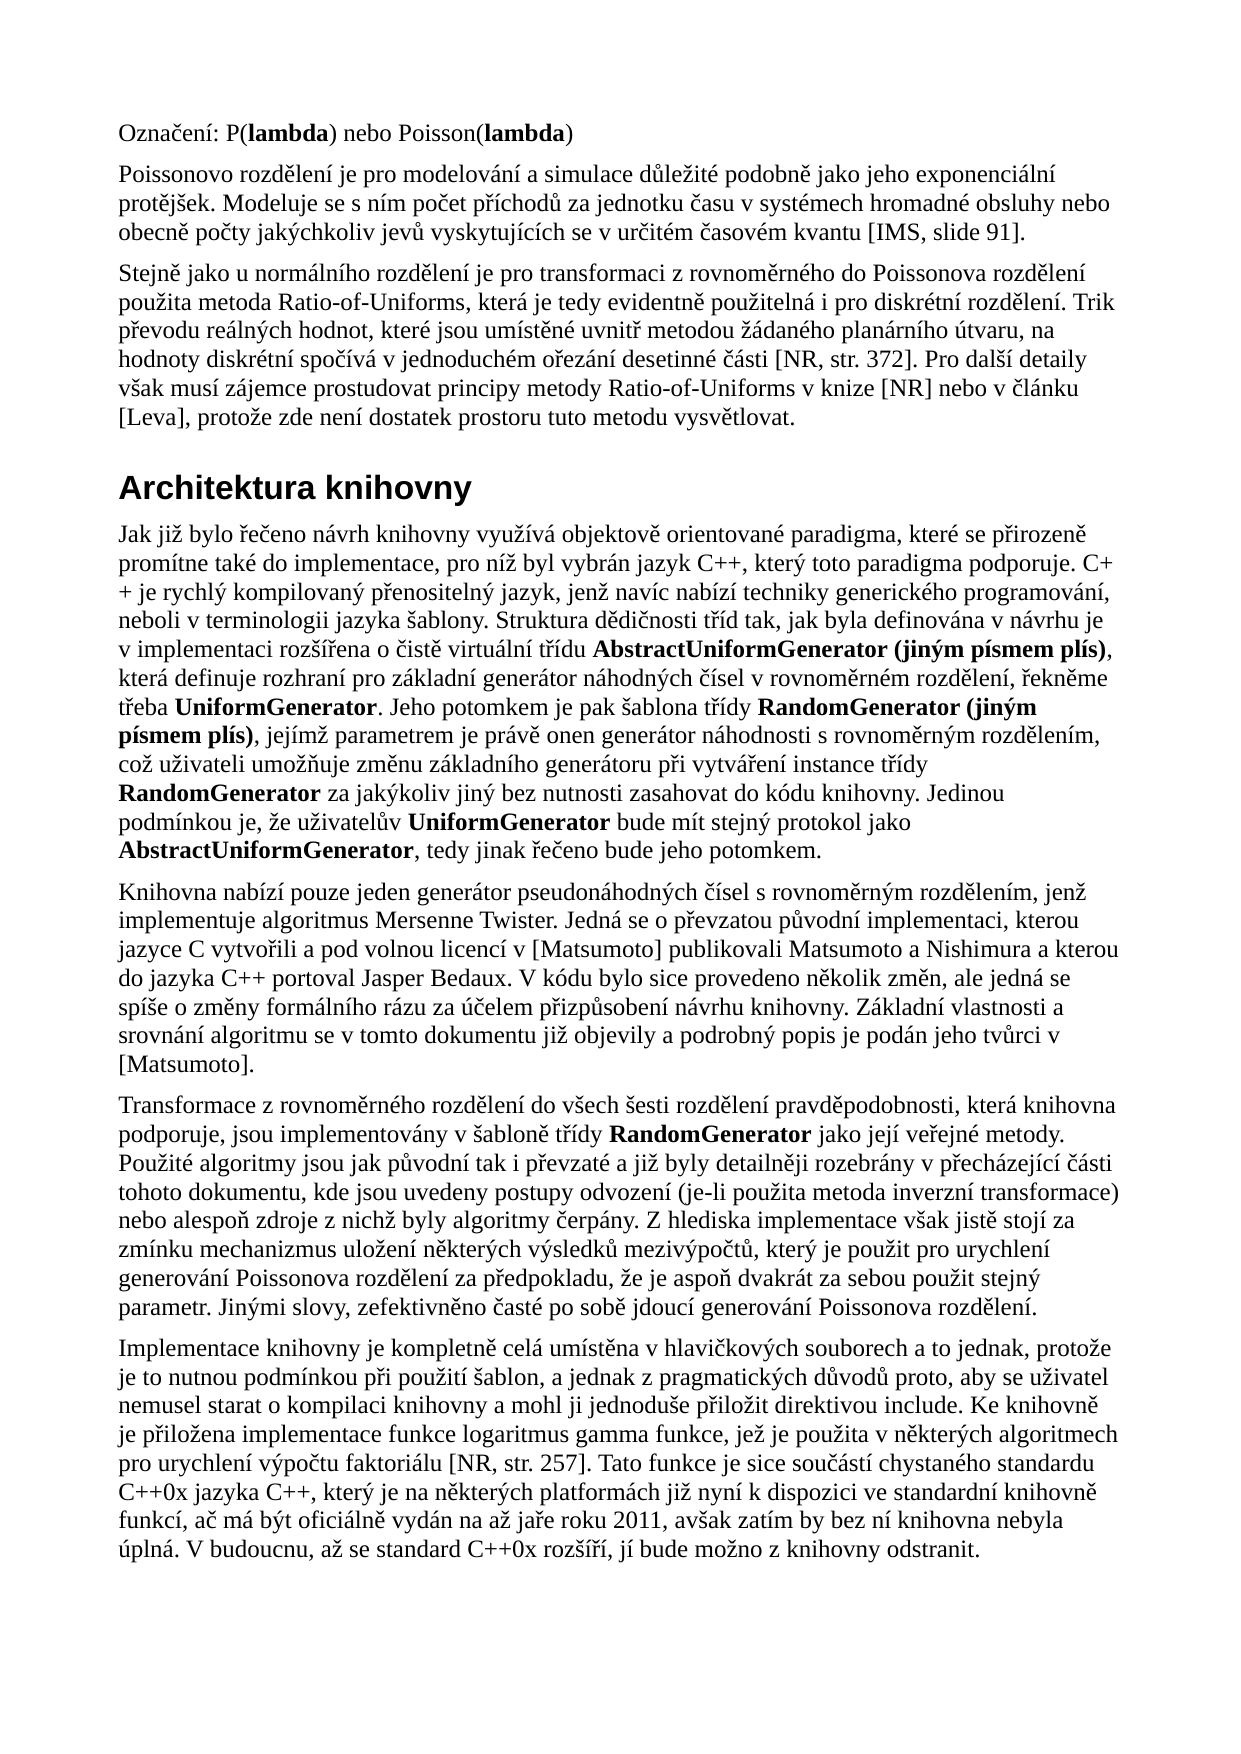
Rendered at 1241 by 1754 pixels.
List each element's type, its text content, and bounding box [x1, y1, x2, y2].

text Označení: P(lambda) nebo Poisson(lambda) [118, 118, 1122, 147]
text Knihovna nabízí pouze jeden generátor pseudonáhodných čísel s rovnoměrným rozdělením, jenž implementuje algoritmus Mersenne Twister. Jedná se o převzatou původní implementaci, kterou jazyce C vytvořili a pod volnou licencí v [Matsumoto] publikovali Matsumoto a Nishimura a kterou do jazyka C++ portoval Jasper Bedaux. V kódu bylo sice provedeno několik změn, ale jedná se spíše o změny formálního rázu za účelem přizpůsobení návrhu knihovny. Základní vlastnosti a srovnání algoritmu se v tomto dokumentu již objevily a podrobný popis je podán jeho tvůrci v [Matsumoto]. [118, 877, 1122, 1078]
text Implementace knihovny je kompletně celá umístěna v hlavičkových souborech a to jednak, protože je to nutnou podmínkou při použití šablon, a jednak z pragmatických důvodů proto, aby se uživatel nemusel starat o kompilaci knihovny a mohl ji jednoduše přiložit direktivou include. Ke knihovně je přiložena implementace funkce logaritmus gamma funkce, jež je použita v některých algoritmech pro urychlení výpočtu faktoriálu [NR, str. 257]. Tato funkce je sice součástí chystaného standardu C++0x jazyka C++, který je na některých platformách již nyní k dispozici ve standardní knihovně funkcí, ač má být oficiálně vydán na až jaře roku 2011, avšak zatím by bez ní knihovna nebyla úplná. V budoucnu, až se standard C++0x rozšíří, jí bude možno z knihovny odstranit. [118, 1333, 1122, 1563]
text Transformace z rovnoměrného rozdělení do všech šesti rozdělení pravděpodobnosti, která knihovna podporuje, jsou implementovány v šabloně třídy RandomGenerator jako její veřejné metody. Použité algoritmy jsou jak původní tak i převzaté a již byly detailněji rozebrány v přecházející části tohoto dokumentu, kde jsou uvedeny postupy odvození (je-li použita metoda inverzní transformace) nebo alespoň zdroje z nichž byly algoritmy čerpány. Z hlediska implementace však jistě stojí za zmínku mechanizmus uložení některých výsledků mezivýpočtů, který je použit pro urychlení generování Poissonova rozdělení za předpokladu, že je aspoň dvakrát za sebou použit stejný parametr. Jinými slovy, zefektivněno časté po sobě jdoucí generování Poissonova rozdělení. [118, 1091, 1122, 1321]
text Jak již bylo řečeno návrh knihovny využívá objektově orientované paradigma, které se přirozeně promítne také do implementace, pro níž byl vybrán jazyk C++, který toto paradigma podporuje. C++ je rychlý kompilovaný přenositelný jazyk, jenž navíc nabízí techniky generického programování, neboli v terminologii jazyka šablony. Struktura dědičnosti tříd tak, jak byla definována v návrhu je v implementaci rozšířena o čistě virtuální třídu AbstractUniformGenerator (jiným písmem plís), která definuje rozhraní pro základní generátor náhodných čísel v rovnoměrném rozdělení, řekněme třeba UniformGenerator. Jeho potomkem je pak šablona třídy RandomGenerator (jiným písmem plís), jejímž parametrem je právě onen generátor náhodnosti s rovnoměrným rozdělením, což uživateli umožňuje změnu základního generátoru při vytváření instance třídy RandomGenerator za jakýkoliv jiný bez nutnosti zasahovat do kódu knihovny. Jedinou podmínkou je, že uživatelův UniformGenerator bude mít stejný protokol jako AbstractUniformGenerator, tedy jinak řečeno bude jeho potomkem. [118, 519, 1122, 864]
text Poissonovo rozdělení je pro modelování a simulace důležité podobně jako jeho exponenciální protějšek. Modeluje se s ním počet příchodů za jednotku času v systémech hromadné obsluhy nebo obecně počty jakýchkoliv jevů vyskytujících se v určitém časovém kvantu [IMS, slide 91]. [118, 159, 1122, 246]
subtitle Architektura knihovny [118, 468, 1122, 507]
text Stejně jako u normálního rozdělení je pro transformaci z rovnoměrného do Poissonova rozdělení použita metoda Ratio-of-Uniforms, která je tedy evidentně použitelná i pro diskrétní rozdělení. Trik převodu reálných hodnot, které jsou umístěné uvnitř metodou žádaného planárního útvaru, na hodnoty diskrétní spočívá v jednoduchém ořezání desetinné části [NR, str. 372]. Pro další detaily však musí zájemce prostudovat principy metody Ratio-of-Uniforms v knize [NR] nebo v článku [Leva], protože zde není dostatek prostoru tuto metodu vysvětlovat. [118, 258, 1122, 431]
